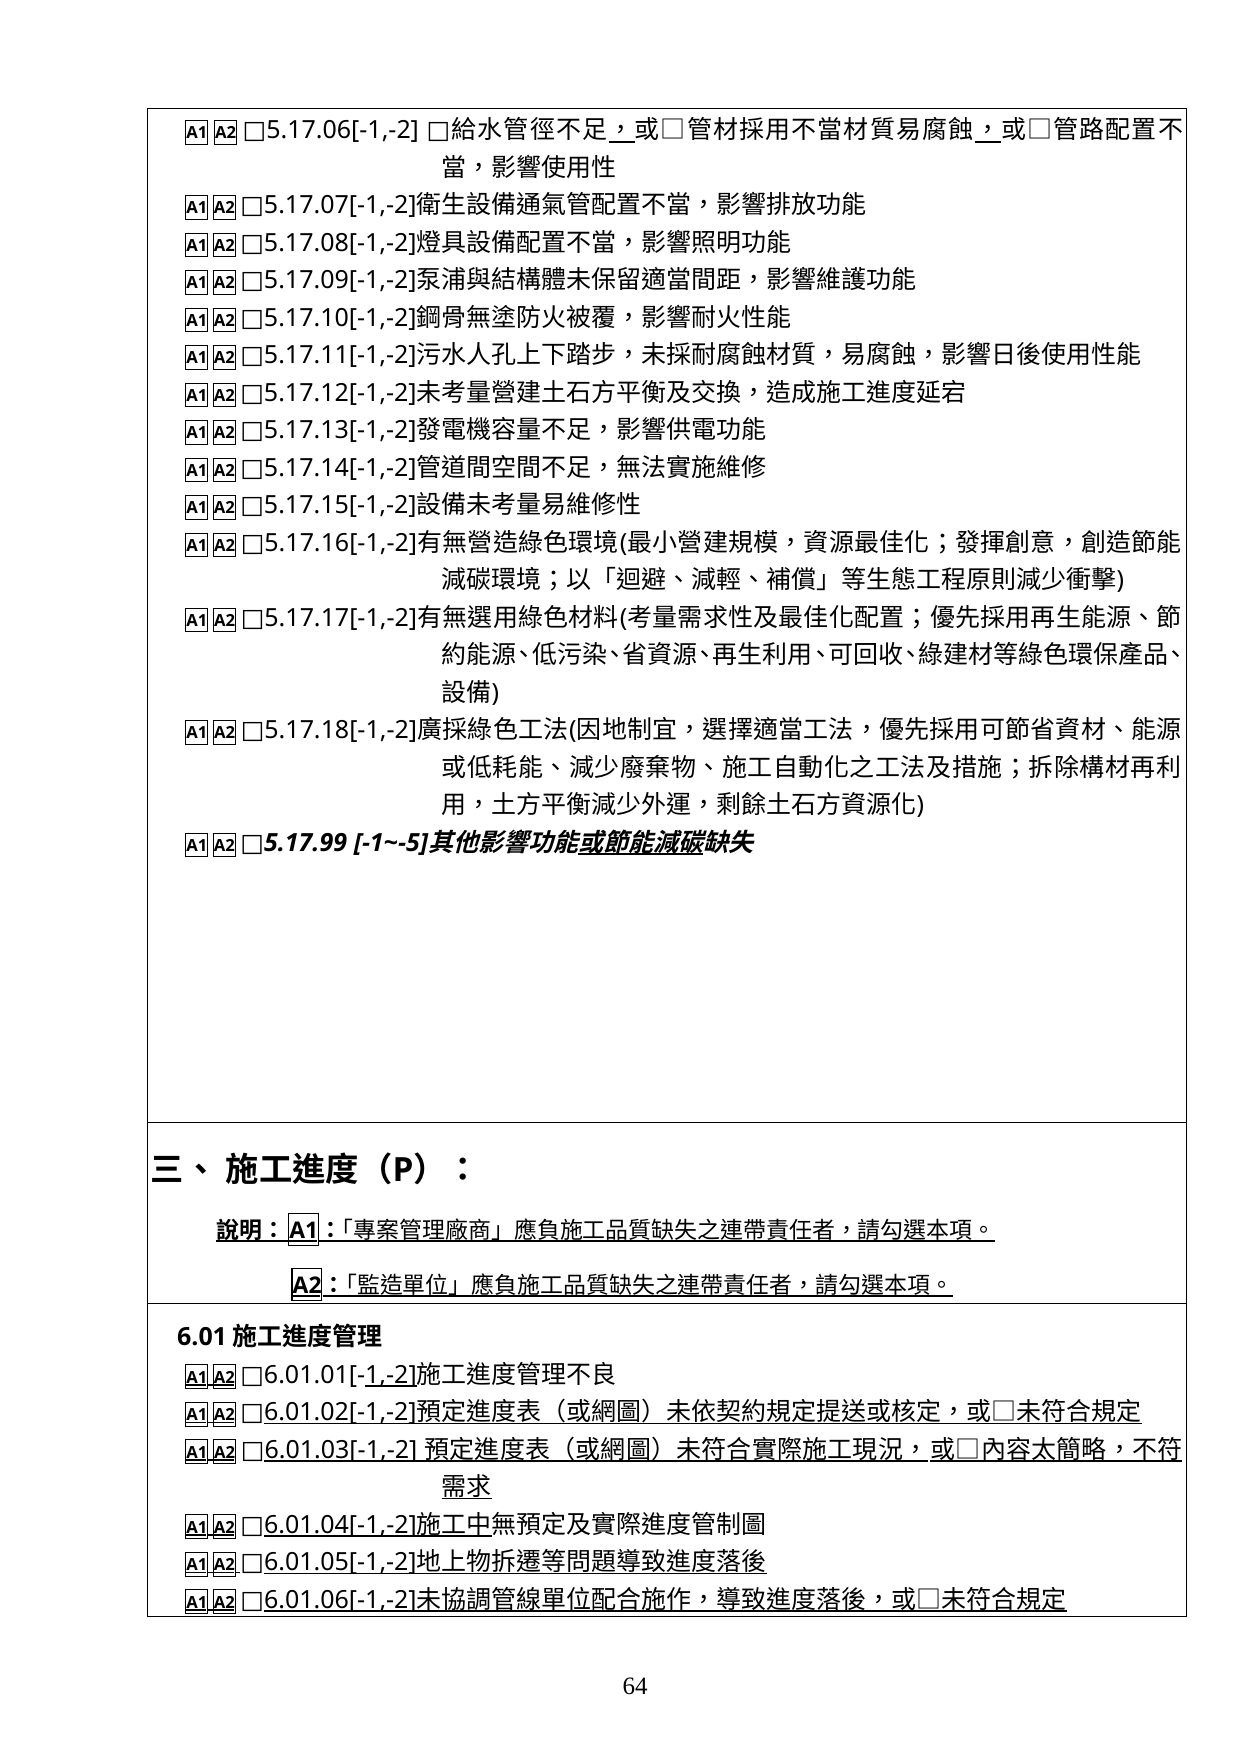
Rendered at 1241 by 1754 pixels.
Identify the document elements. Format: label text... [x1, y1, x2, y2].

table_cell A1 A2 □5.17.06[-1,-2] □給水管徑不足，或□管材採用不當材質易腐蝕，或□管路配置不當，影響使用性 A1 A2 □5.17.07[-1,-2]衛生設備通氣管配置不當，影響排放功能 A1 A2 □5.17.08[-1,-2]燈具設備配置不當，影響照明功能 A1 A2 □5.17.09[-1,-2]泵浦與結構體未保留適當間距，影響維護功能 A1 A2 □5.17.10[-1,-2]鋼骨無塗防火被覆，影響耐火性能 A1 A2 □5.17.11[-1,-2]污水人孔上下踏步，未採耐腐蝕材質，易腐蝕，影響日後使用性能 A1 A2 □5.17.12[-1,-2]未考量營建土石方平衡及交換，造成施工進度延宕 A1 A2 □5.17.13[-1,-2]發電機容量不足，影響供電功能 A1 A2 □5.17.14[-1,-2]管道間空間不足，無法實施維修 A1 A2 □5.17.15[-1,-2]設備未考量易維修性 A1 A2 □5.17.16[-1,-2]有無營造綠色環境(最小營建規模，資源最佳化；發揮創意，創造節能減碳環境；以「迴避、減輕、補償」等生態工程原則減少衝擊) A1 A2 □5.17.17[-1,-2]有無選用綠色材料(考量需求性及最佳化配置；優先採用再生能源、節約能源、低污染、省資源、再生利用、可回收、綠建材等綠色環保產品、設備) A1 A2 □5.17.18[-1,-2]廣採綠色工法(因地制宜，選擇適當工法，優先採用可節省資材、能源或低耗能、減少廢棄物、施工自動化之工法及措施；拆除構材再利用，土方平衡減少外運，剩餘土石方資源化) A1 A2 □5.17.99 [-1~-5]其他影響功能或節能減碳缺失 [148, 109, 1186, 1122]
table_cell 6.01施工進度管理 A1 A2 □6.01.01[-1,-2]施工進度管理不良 A1 A2 □6.01.02[-1,-2]預定進度表（或網圖）未依契約規定提送或核定，或□未符合規定 A1 A2 □6.01.03[-1,-2] 預定進度表（或網圖）未符合實際施工現況，或□內容太簡略，不符需求 A1 A2 □6.01.04[-1,-2]施工中無預定及實際進度管制圖 A1 A2 □6.01.05[-1,-2]地上物拆遷等問題導致進度落後 A1 A2 □6.01.06[-1,-2]未協調管線單位配合施作，導致進度落後，或□未符合規定 [148, 1304, 1186, 1616]
table_cell 施工進度（P）： 說明： A1：「專案管理廠商」應負施工品質缺失之連帶責任者，請勾選本項。 A2：「監造單位」應負施工品質缺失之連帶責任者，請勾選本項。 [148, 1123, 1186, 1302]
